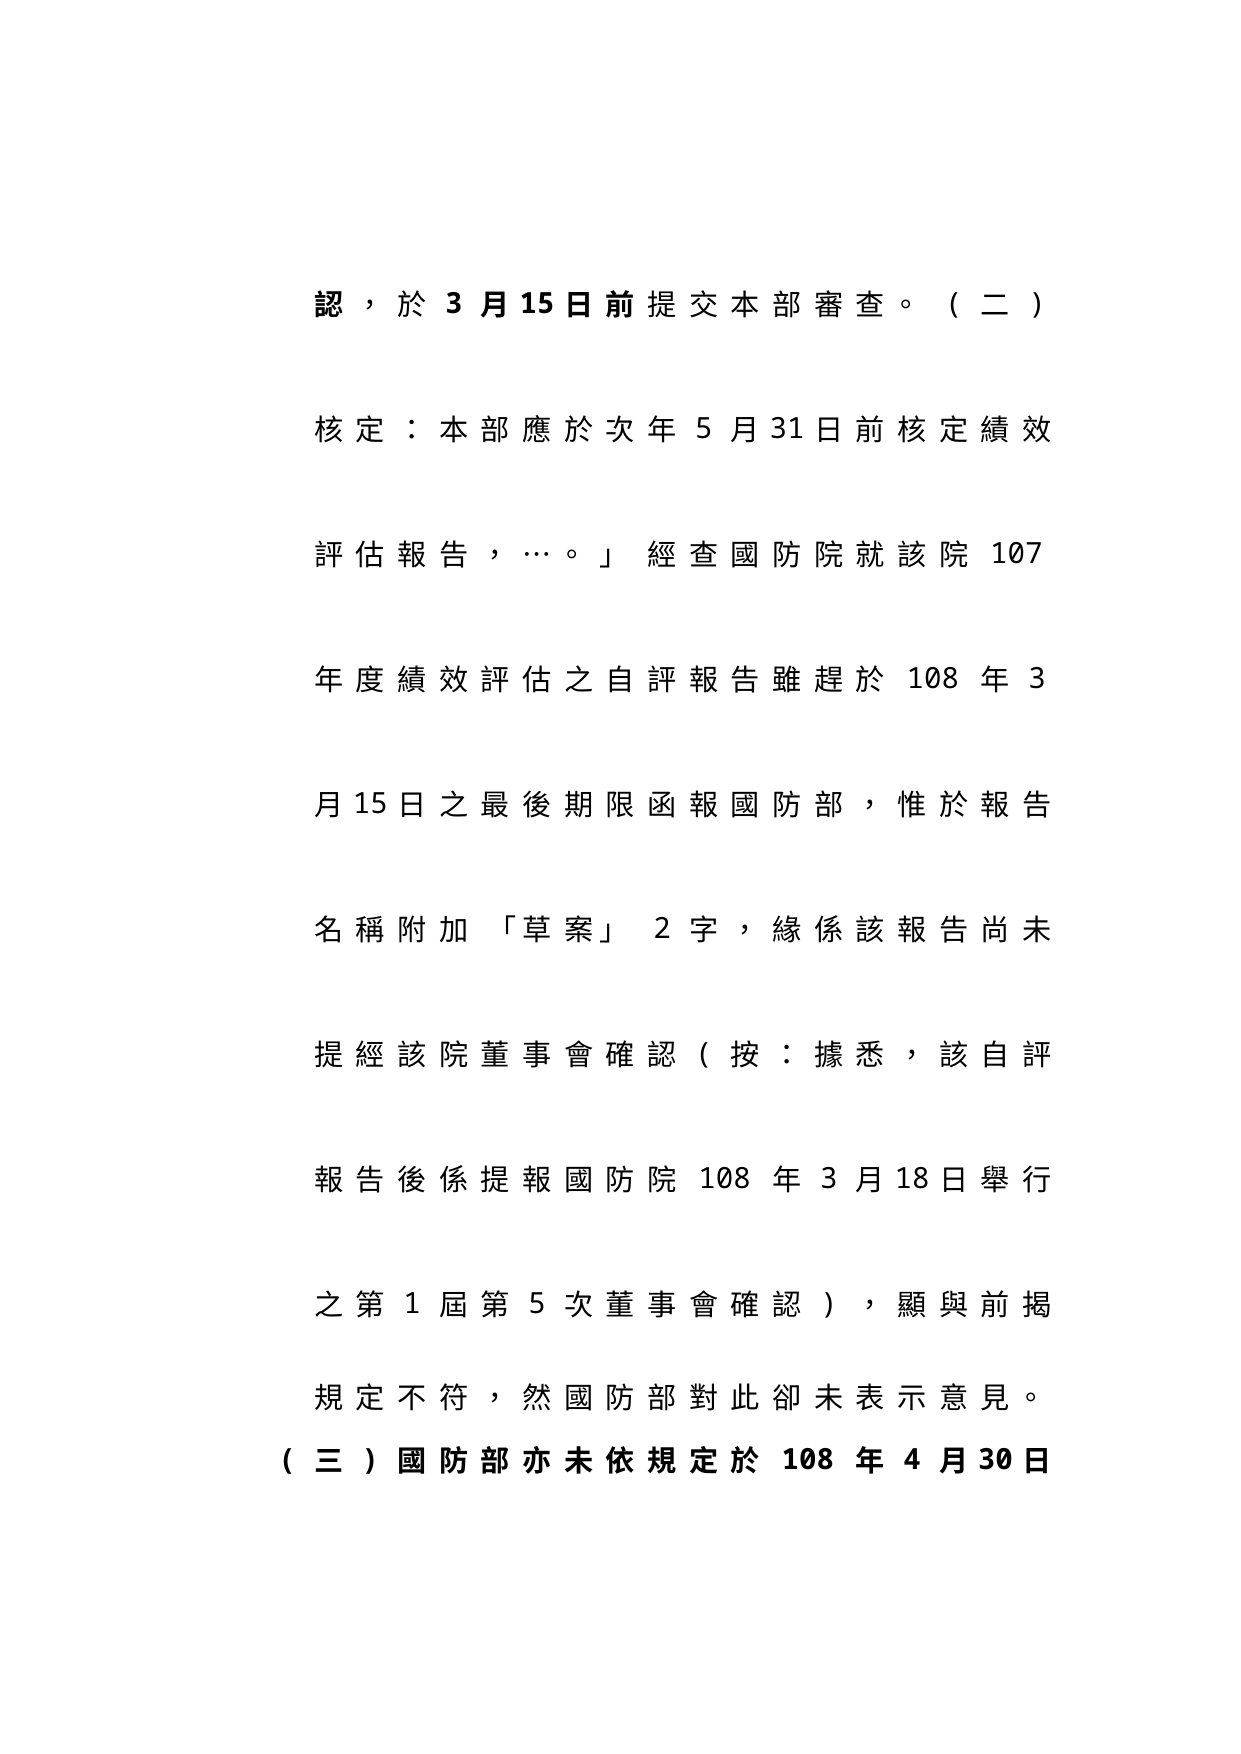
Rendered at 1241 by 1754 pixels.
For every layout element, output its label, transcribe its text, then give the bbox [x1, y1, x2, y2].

text (三)國防部亦未依規定於108年4月30日 [242, 1417, 1058, 1479]
text 認，於3月15日前提交本部審查。(二)核定：本部應於次年5月31日前核定績效評估報告，…。」經查國防院就該院107年度績效評估之自評報告雖趕於108年3月15日之最後期限函報國防部，惟於報告名稱附加「草案」2字，緣係該報告尚未提經該院董事會確認(按：據悉，該自評報告後係提報國防院108年3月18日舉行之第1屆第5次董事會確認)，顯與前揭規定不符，然國防部對此卻未表示意見。 [271, 229, 1058, 1417]
